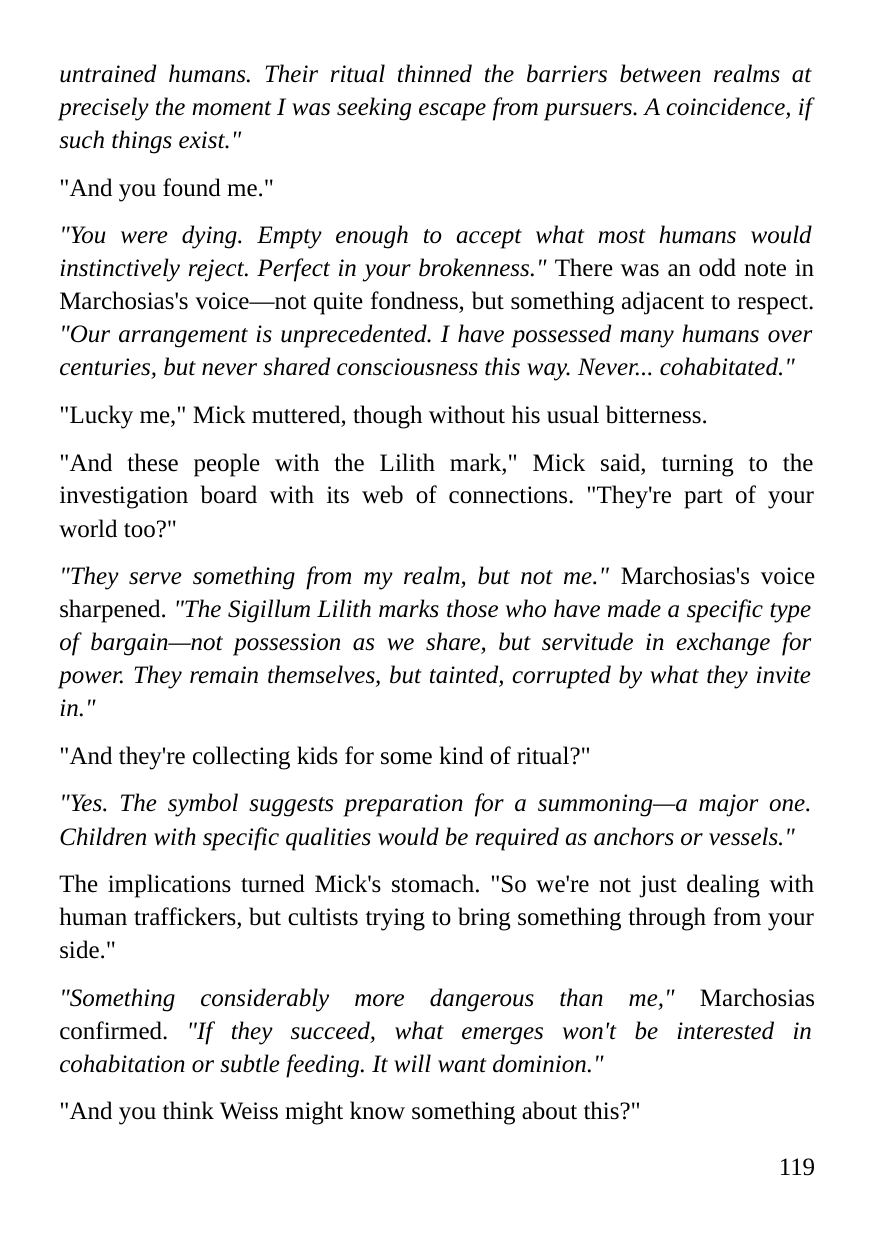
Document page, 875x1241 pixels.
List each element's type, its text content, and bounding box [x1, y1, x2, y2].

text "And these people with the Lilith mark," Mick said, turning to the investigation board with its web of connections. "They're part of your world too?" [59, 448, 815, 542]
text "Lucky me," Mick muttered, though without his usual bitterness. [59, 400, 815, 429]
text "And they're collecting kids for some kind of ritual?" [59, 741, 815, 770]
text The implications turned Mick's stomach. "So we're not just dealing with human traffickers, but cultists trying to bring something through from your side." [59, 869, 815, 964]
text "And you found me." [59, 173, 815, 201]
text "Something considerably more dangerous than me," Marchosias confirmed. "If they succeed, what emerges won't be interested in cohabitation or subtle feeding. It will want dominion." [59, 983, 815, 1078]
text "Yes. The symbol suggests preparation for a summoning—a major one. Children with specific qualities would be required as anchors or vessels." [59, 788, 815, 850]
text "And you think Weiss might know something about this?" [59, 1096, 815, 1125]
text "They serve something from my realm, but not me." Marchosias's voice sharpened. "The Sigillum Lilith marks those who have made a specific type of bargain—not possession as we share, but servitude in exchange for power. They remain themselves, but tainted, corrupted by what they invite in." [59, 561, 815, 722]
text untrained humans. Their ritual thinned the barriers between realms at precisely the moment I was seeking escape from pursuers. A coincidence, if such things exist." [59, 59, 815, 154]
text "You were dying. Empty enough to accept what most humans would instinctively reject. Perfect in your brokenness." There was an odd note in Marchosias's voice—not quite fondness, but something adjacent to respect. "Our arrangement is unprecedented. I have possessed many humans over centuries, but never shared consciousness this way. Never... cohabitated." [59, 220, 815, 381]
